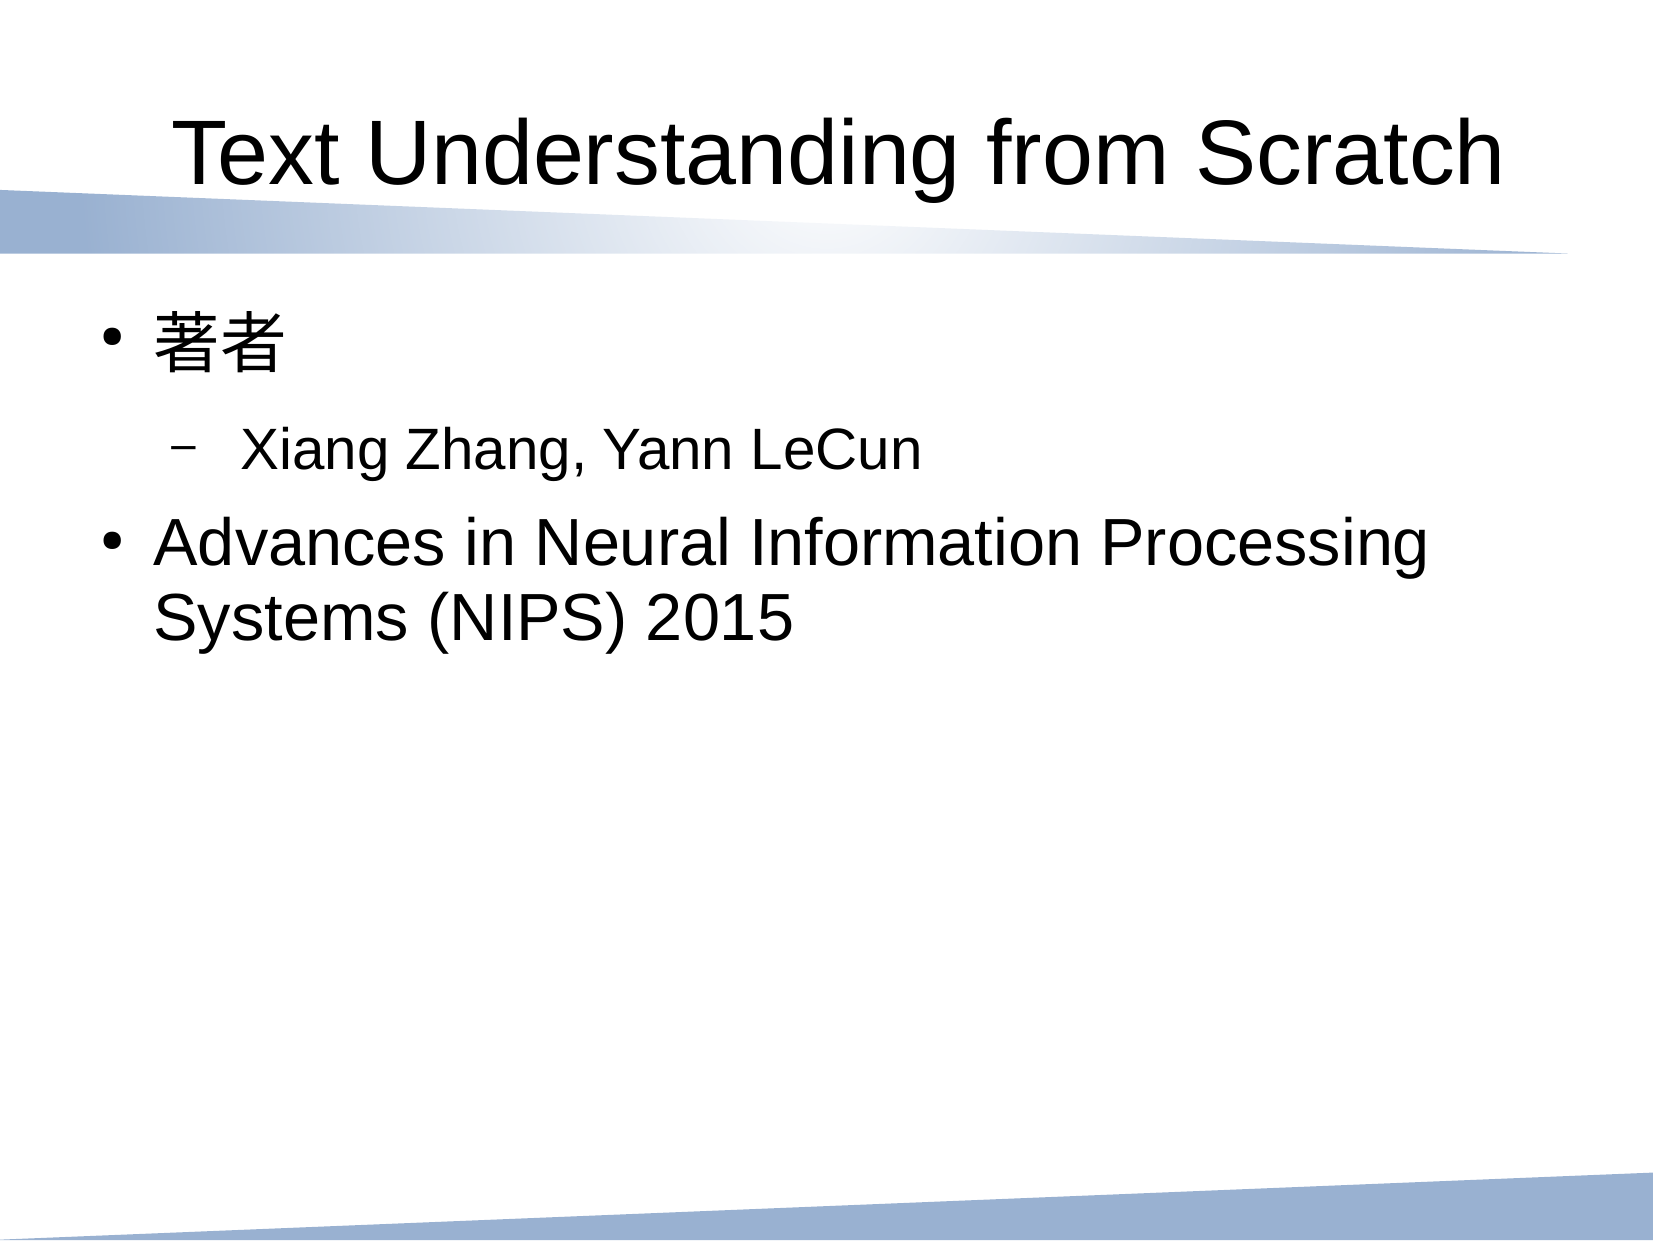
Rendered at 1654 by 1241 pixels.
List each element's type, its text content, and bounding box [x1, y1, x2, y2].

title Text Understanding from Scratch [82, 49, 1571, 257]
list 著者 Xiang Zhang, Yann LeCun Advances in Neural Information Processing Systems (NIPS) 2015 [82, 290, 1571, 1010]
